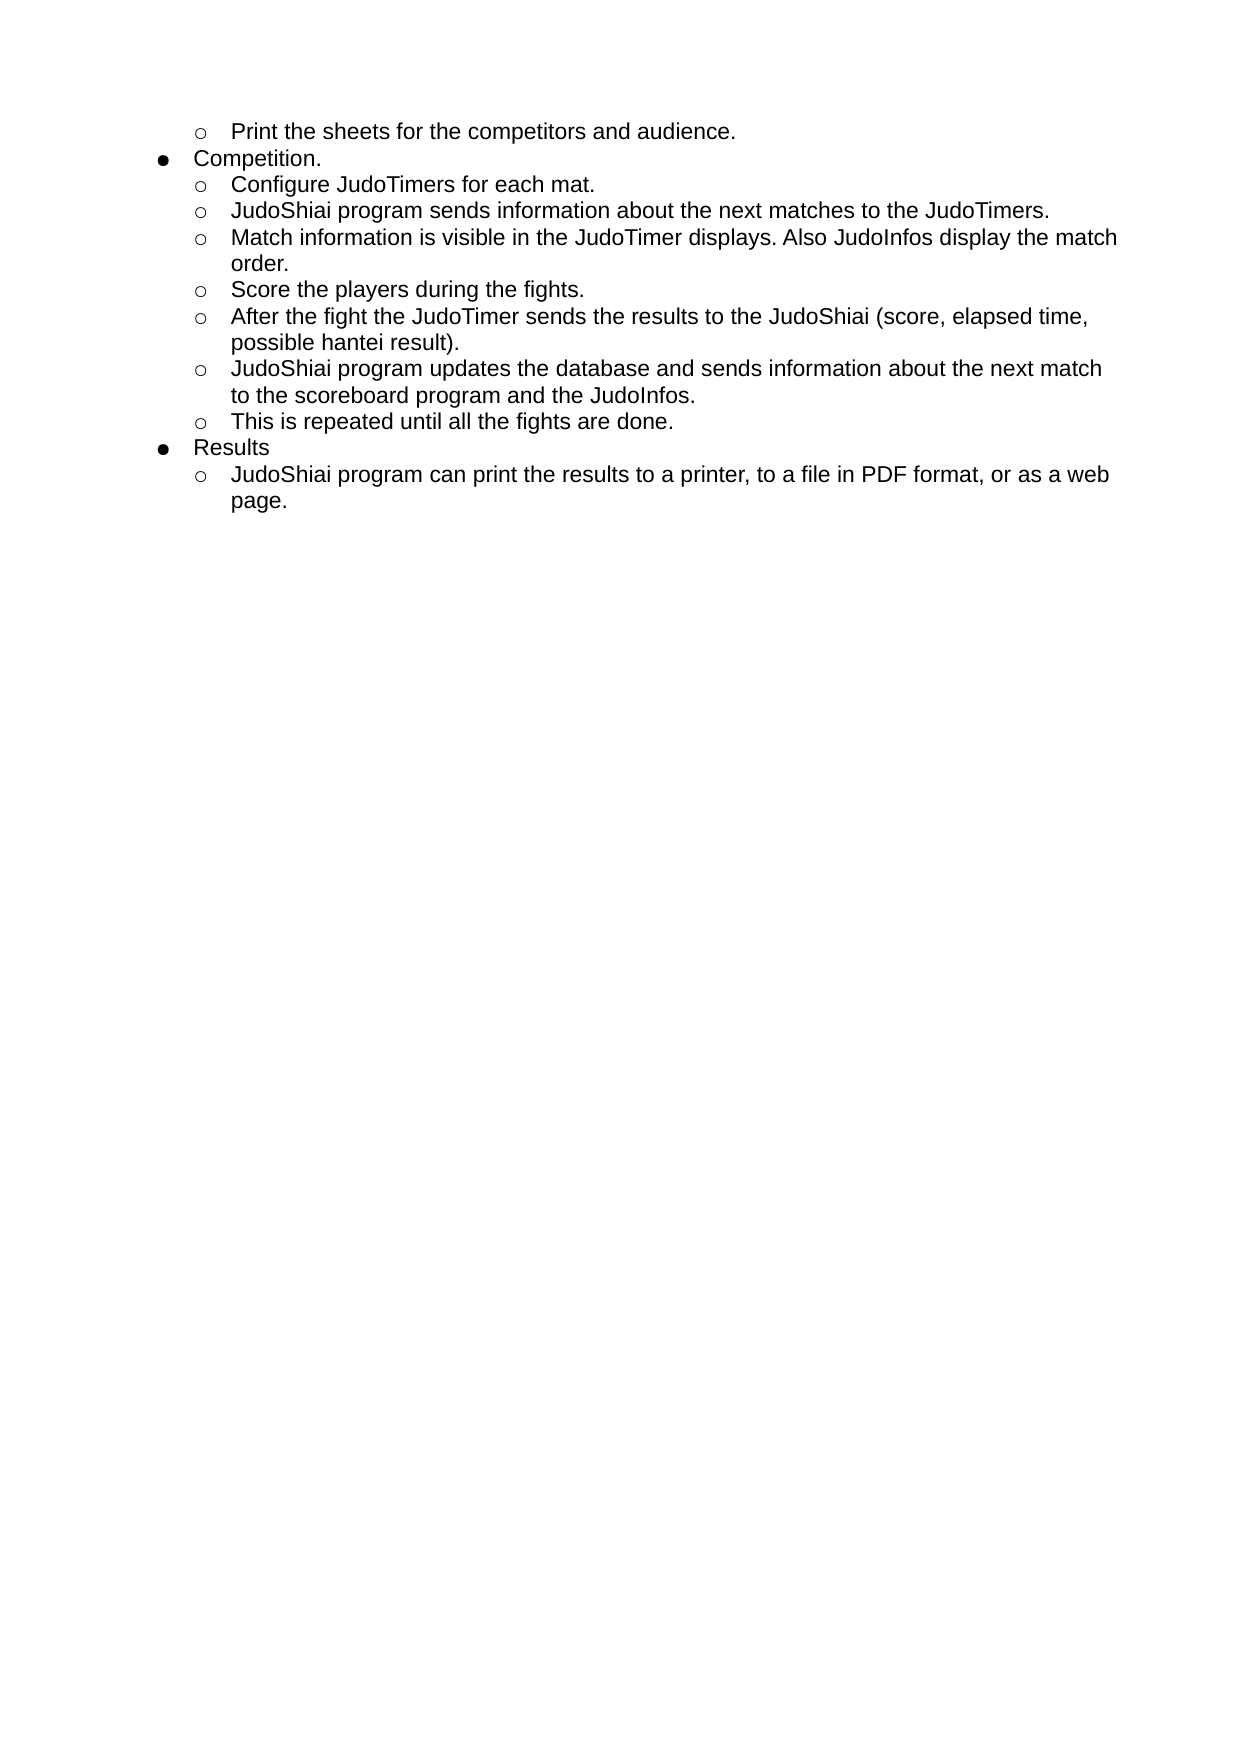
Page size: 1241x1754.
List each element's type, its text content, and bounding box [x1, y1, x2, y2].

list Results [156, 434, 1122, 461]
list Competition. [156, 144, 1122, 171]
list Match information is visible in the JudoTimer displays. Also JudoInfos display the match order. [193, 223, 1122, 276]
list JudoShiai program sends information about the next matches to the JudoTimers. [193, 197, 1122, 223]
list JudoShiai program can print the results to a printer, to a file in PDF format, or as a web page. [193, 461, 1122, 513]
list JudoShiai program updates the database and sends information about the next match to the scoreboard program and the JudoInfos. [193, 355, 1122, 408]
list Print the sheets for the competitors and audience. [193, 118, 1122, 144]
list Configure JudoTimers for each mat. [193, 171, 1122, 197]
list After the fight the JudoTimer sends the results to the JudoShiai (score, elapsed time, possible hantei result). [193, 303, 1122, 355]
list Score the players during the fights. [193, 276, 1122, 303]
list This is repeated until all the fights are done. [193, 408, 1122, 434]
